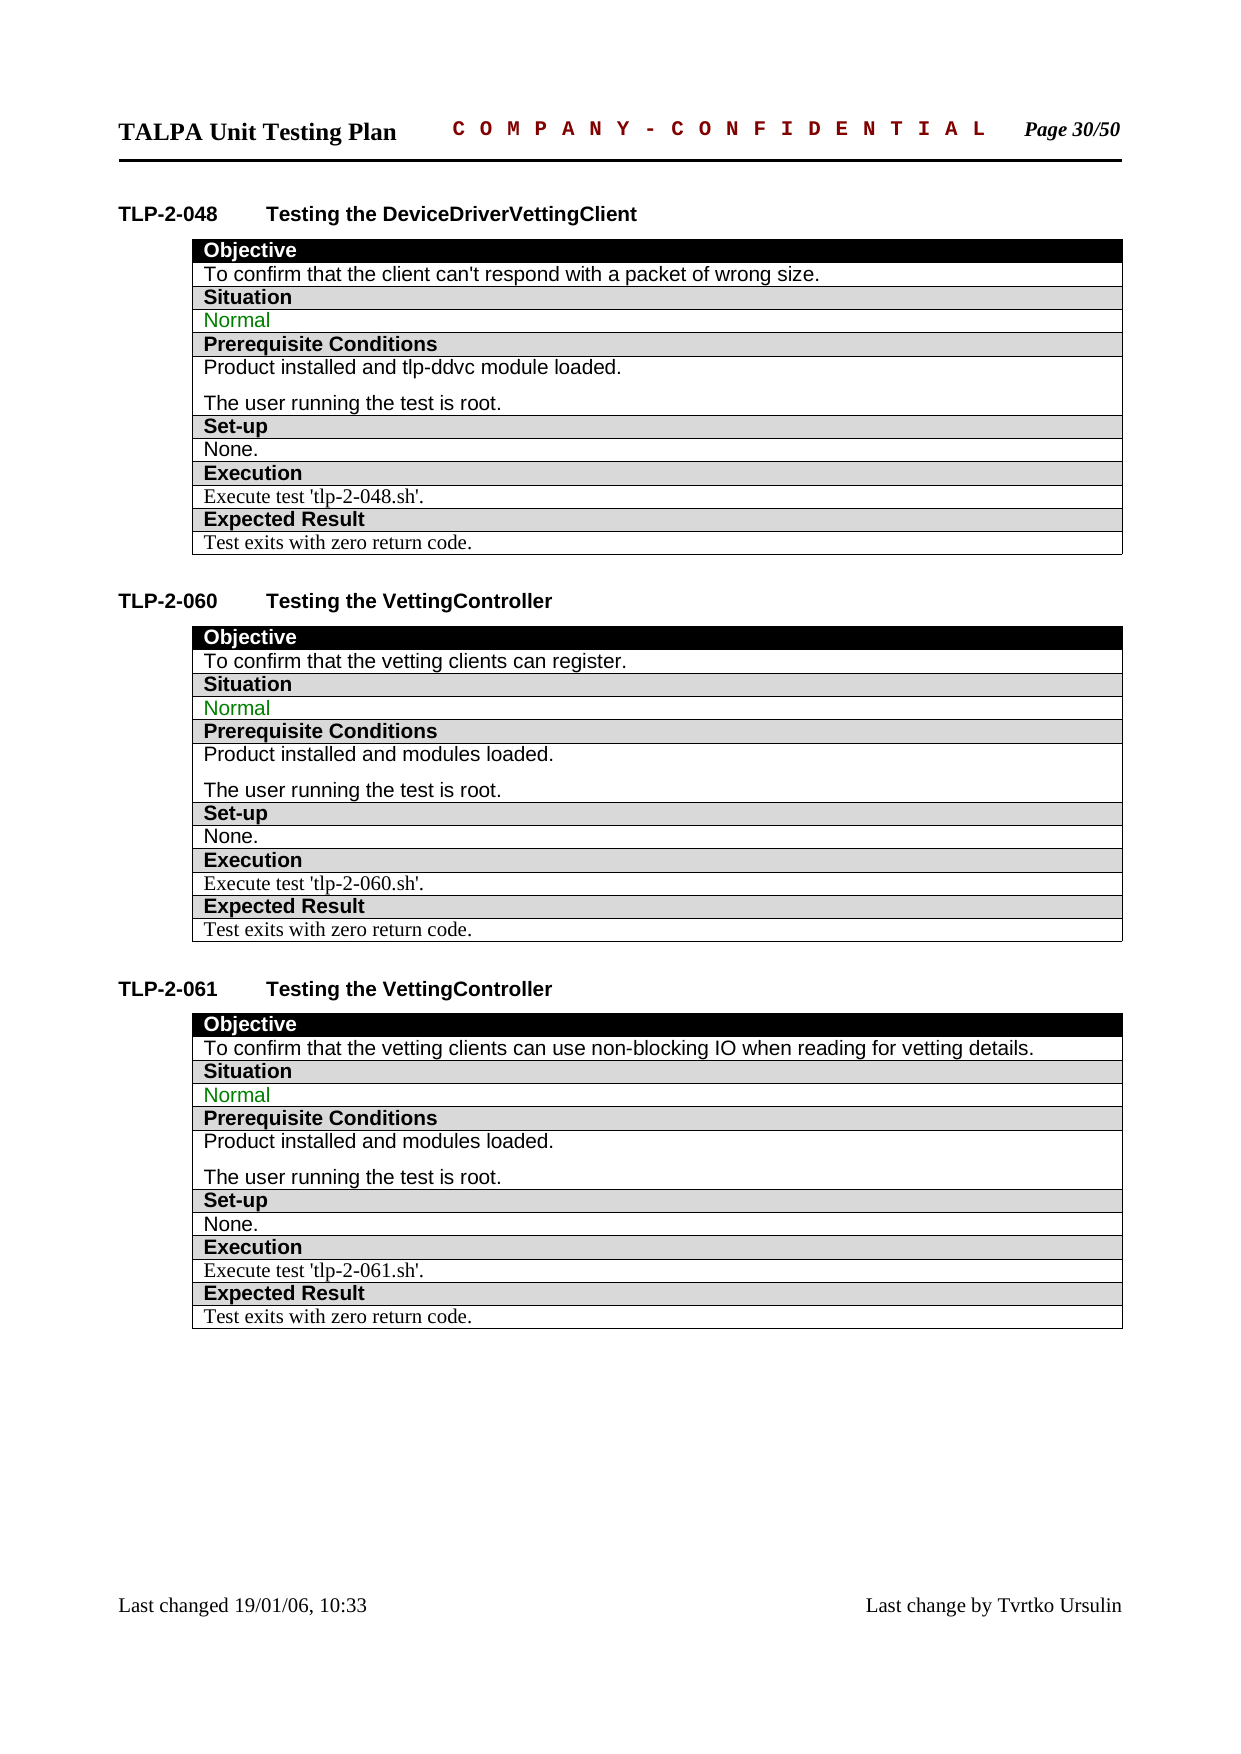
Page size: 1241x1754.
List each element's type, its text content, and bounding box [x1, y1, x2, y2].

table_cell Execute test 'tlp-2-060.sh'. [193, 873, 1122, 895]
table_cell To confirm that the vetting clients can use non-blocking IO when reading for vetting details. [193, 1037, 1122, 1060]
table_cell Execution [193, 462, 1122, 485]
table_cell Prerequisite Conditions [193, 333, 1122, 356]
table_cell Product installed and modules loaded. The user running the test is root. [193, 744, 1122, 802]
table_cell Expected Result [193, 509, 1122, 531]
text TLP-2-048 Testing the DeviceDriverVettingClient [118, 203, 1122, 226]
table_cell Prerequisite Conditions [193, 720, 1122, 743]
table_cell Prerequisite Conditions [193, 1107, 1122, 1130]
table_cell Test exits with zero return code. [193, 1306, 1122, 1328]
table_cell Expected Result [193, 1283, 1122, 1305]
table_cell To confirm that the client can't respond with a packet of wrong size. [193, 263, 1122, 286]
text TLP-2-061 Testing the VettingController [118, 977, 1122, 1000]
table_cell Situation [193, 1061, 1122, 1083]
table_cell Set-up [193, 416, 1122, 438]
table_cell Execute test 'tlp-2-048.sh'. [193, 486, 1122, 508]
table_cell Normal [193, 697, 1122, 719]
table_cell Execute test 'tlp-2-061.sh'. [193, 1260, 1122, 1282]
table_cell Product installed and tlp-ddvc module loaded. The user running the test is root. [193, 357, 1122, 415]
table_cell Execution [193, 1236, 1122, 1259]
table_cell Set-up [193, 803, 1122, 825]
table_cell Execution [193, 849, 1122, 872]
text TLP-2-060 Testing the VettingController [118, 590, 1122, 613]
table_cell None. [193, 826, 1122, 848]
table_cell Product installed and modules loaded. The user running the test is root. [193, 1131, 1122, 1189]
table_cell None. [193, 439, 1122, 461]
table_cell Test exits with zero return code. [193, 532, 1122, 554]
table_cell Test exits with zero return code. [193, 919, 1122, 941]
table_cell Set-up [193, 1190, 1122, 1212]
table_header Objective [193, 1014, 1122, 1036]
table_cell To confirm that the vetting clients can register. [193, 650, 1122, 673]
table_cell Situation [193, 287, 1122, 309]
table_cell Normal [193, 1084, 1122, 1106]
table_cell Expected Result [193, 896, 1122, 918]
table_cell None. [193, 1213, 1122, 1235]
table_cell Situation [193, 674, 1122, 696]
table_header Objective [193, 240, 1122, 262]
table_header Objective [193, 627, 1122, 649]
table_cell Normal [193, 310, 1122, 332]
